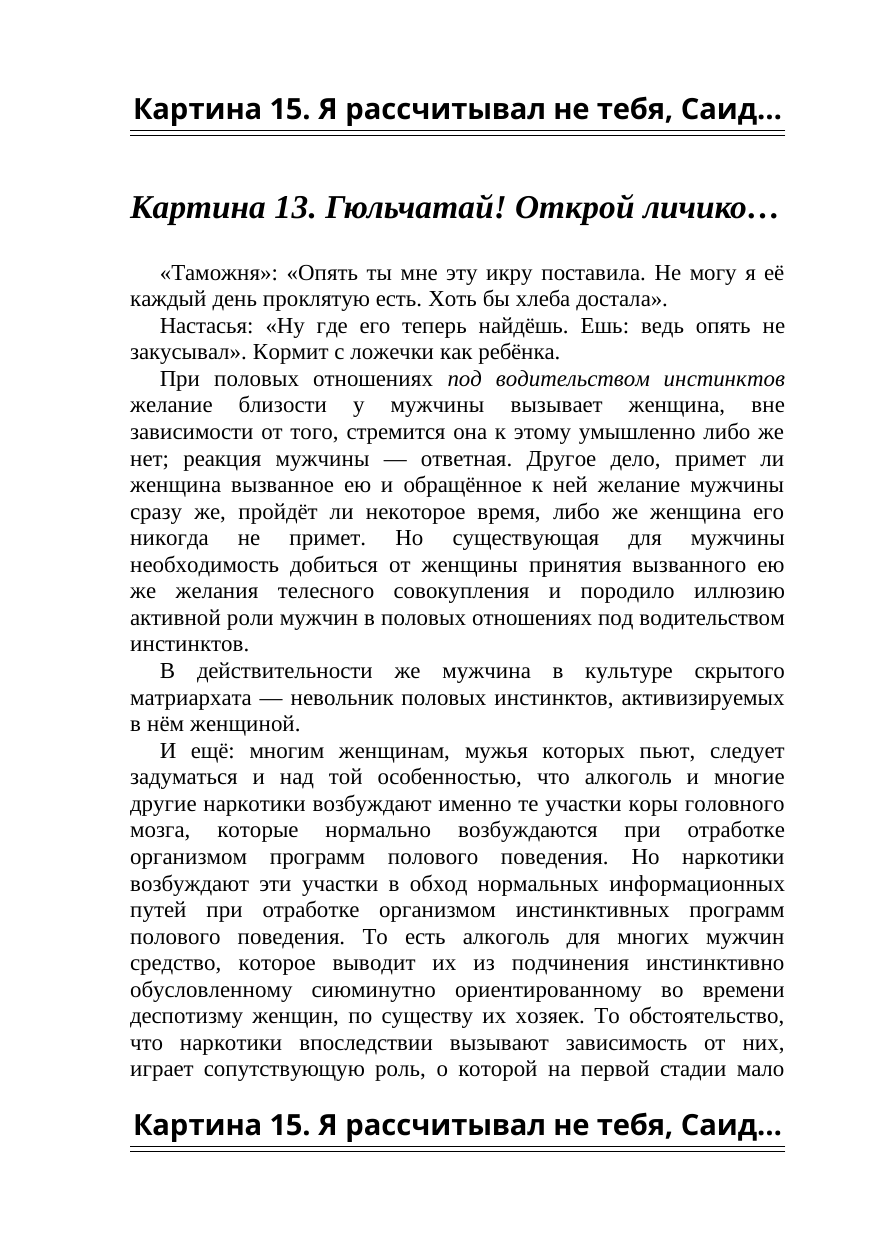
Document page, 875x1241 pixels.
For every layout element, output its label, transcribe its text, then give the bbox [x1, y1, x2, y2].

subtitle Картина 13. Гюльчатай! Открой личико… [130, 187, 785, 226]
text «Таможня»: «Опять ты мне эту икру поставила. Не могу я её каждый день проклятую есть. Хоть бы хлеба достала». [130, 258, 785, 312]
text При половых отношениях под водительством инстинктов желание близости у мужчины вызывает женщина, вне зависимости от того, стремится она к этому умышленно либо же нет; реакция мужчины — ответная. Другое дело, примет ли женщина вызванное ею и обращённое к ней желание мужчины сразу же, пройдёт ли некоторое время, либо же женщина его никогда не примет. Но существующая для мужчины необходимость добиться от женщины принятия вызванного ею же желания телесного совокупления и породило иллюзию активной роли мужчин в половых отношениях под водительством инстинктов. [130, 365, 785, 657]
text В действительности же мужчина в культуре скрытого матриархата — невольник половых инстинктов, активизируемых в нём женщиной. [130, 657, 785, 737]
text И ещё: многим женщинам, мужья которых пьют, следует задуматься и над той особенностью, что алкоголь и многие другие наркотики возбуждают именно те участки коры головного мозга, которые нормально возбуждаются при отработке организмом программ полового поведения. Но наркотики возбуждают эти участки в обход нормальных информационных путей при отработке организмом инстинктивных программ полового поведения. То есть алкоголь для многих мужчин средство, которое выводит их из подчинения инстинктивно обусловленному сиюминутно ориентированному во времени деспотизму женщин, по существу их хозяек. То обстоятельство, что наркотики впоследствии вызывают зависимость от них, играет сопутствующую роль, о которой на первой стадии мало [130, 737, 785, 1082]
text Настасья: «Ну где его теперь найдёшь. Ешь: ведь опять не закусывал». Кормит с ложечки как ребёнка. [130, 312, 785, 365]
